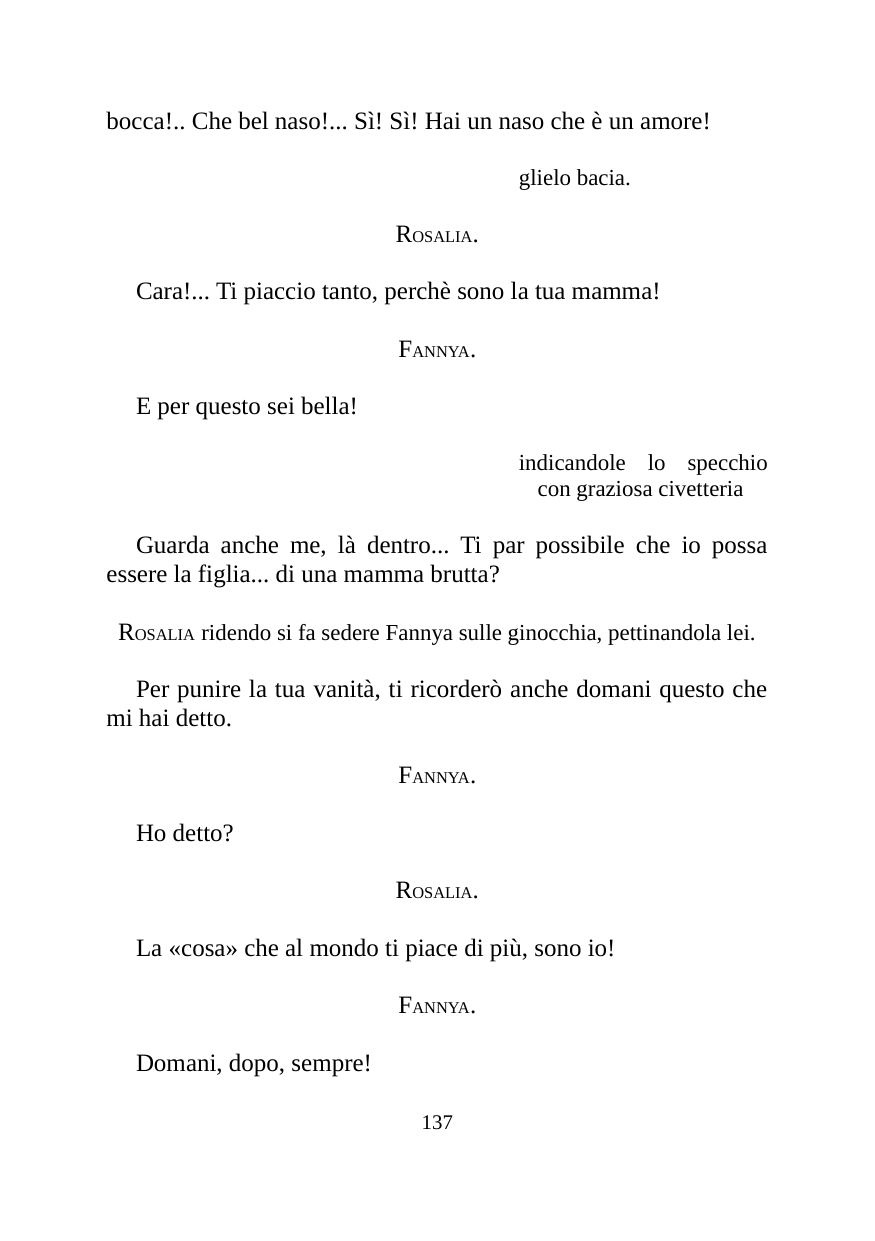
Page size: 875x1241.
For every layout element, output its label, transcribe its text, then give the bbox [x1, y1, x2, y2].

text glielo bacia. [519, 164, 768, 190]
text Fannya. [106, 334, 768, 363]
text Per punire la tua vanità, ti ricorderò anche domani questo che mi hai detto. [106, 674, 768, 732]
text Guarda anche me, là dentro... Ti par possibile che io possa essere la figlia... di una mamma brutta? [106, 530, 768, 588]
text E per questo sei bella! [106, 391, 768, 420]
text bocca!.. Che bel naso!... Sì! Sì! Hai un naso che è un amore! [106, 106, 768, 135]
text Cara!... Ti piaccio tanto, perchè sono la tua mamma! [106, 276, 768, 305]
text indicandole lo specchio con graziosa civetteria [519, 449, 768, 502]
text Ho detto? [106, 818, 768, 847]
text Fannya. [106, 760, 768, 789]
text Rosalia. [106, 219, 768, 248]
text Domani, dopo, sempre! [106, 1048, 768, 1077]
text Rosalia ridendo si fa sedere Fannya sulle ginocchia, pettinandola lei. [106, 617, 768, 645]
text La «cosa» che al mondo ti piace di più, sono io! [106, 933, 768, 962]
text Rosalia. [106, 875, 768, 904]
text Fannya. [106, 990, 768, 1019]
